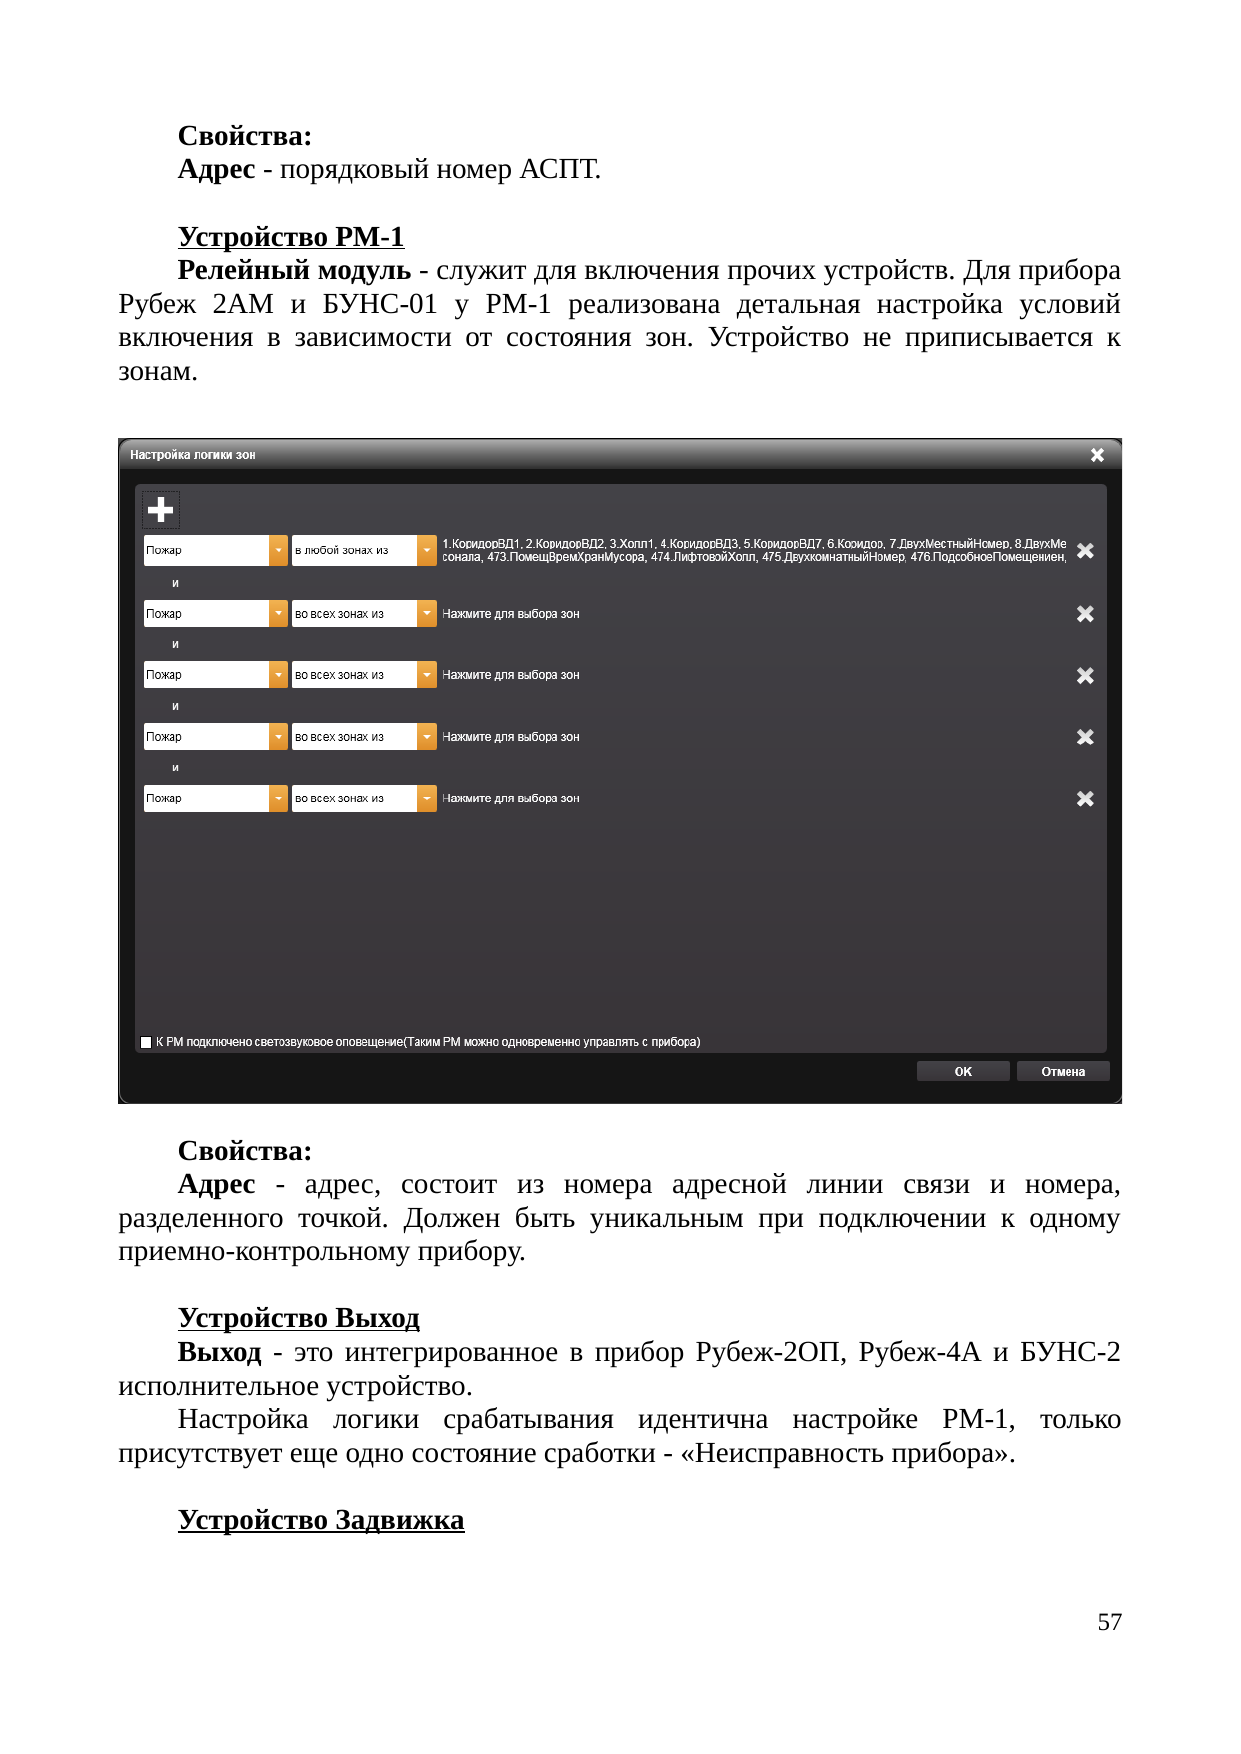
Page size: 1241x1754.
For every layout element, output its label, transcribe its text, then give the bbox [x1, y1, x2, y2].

text Устройство РМ-1 [118, 185, 1122, 252]
text Устройство Задвижка [118, 1468, 1122, 1535]
text Свойства: [118, 118, 1122, 152]
text Релейный модуль - служит для включения прочих устройств. Для прибора Рубеж 2АМ и БУНС-01 у РМ-1 реализована детальная настройка условий включения в зависимости от состояния зон. Устройство не приписывается к зонам. [118, 252, 1122, 386]
picture [118, 438, 1123, 1104]
text Настройка логики срабатывания идентична настройке РМ-1, только присутствует еще одно состояние сработки - «Неисправность прибора». [118, 1401, 1122, 1468]
text Адрес - адрес, состоит из номера адресной линии связи и номера, разделенного точкой. Должен быть уникальным при подключении к одному приемно-контрольному прибору. [118, 1166, 1122, 1267]
text Выход - это интегрированное в прибор Рубеж-2ОП, Рубеж-4А и БУНС-2 исполнительное устройство. [118, 1334, 1122, 1401]
text [118, 386, 1122, 438]
text Адрес - порядковый номер АСПТ. [118, 152, 1122, 185]
text Свойства: [118, 1104, 1122, 1166]
text Устройство Выход [118, 1267, 1122, 1334]
